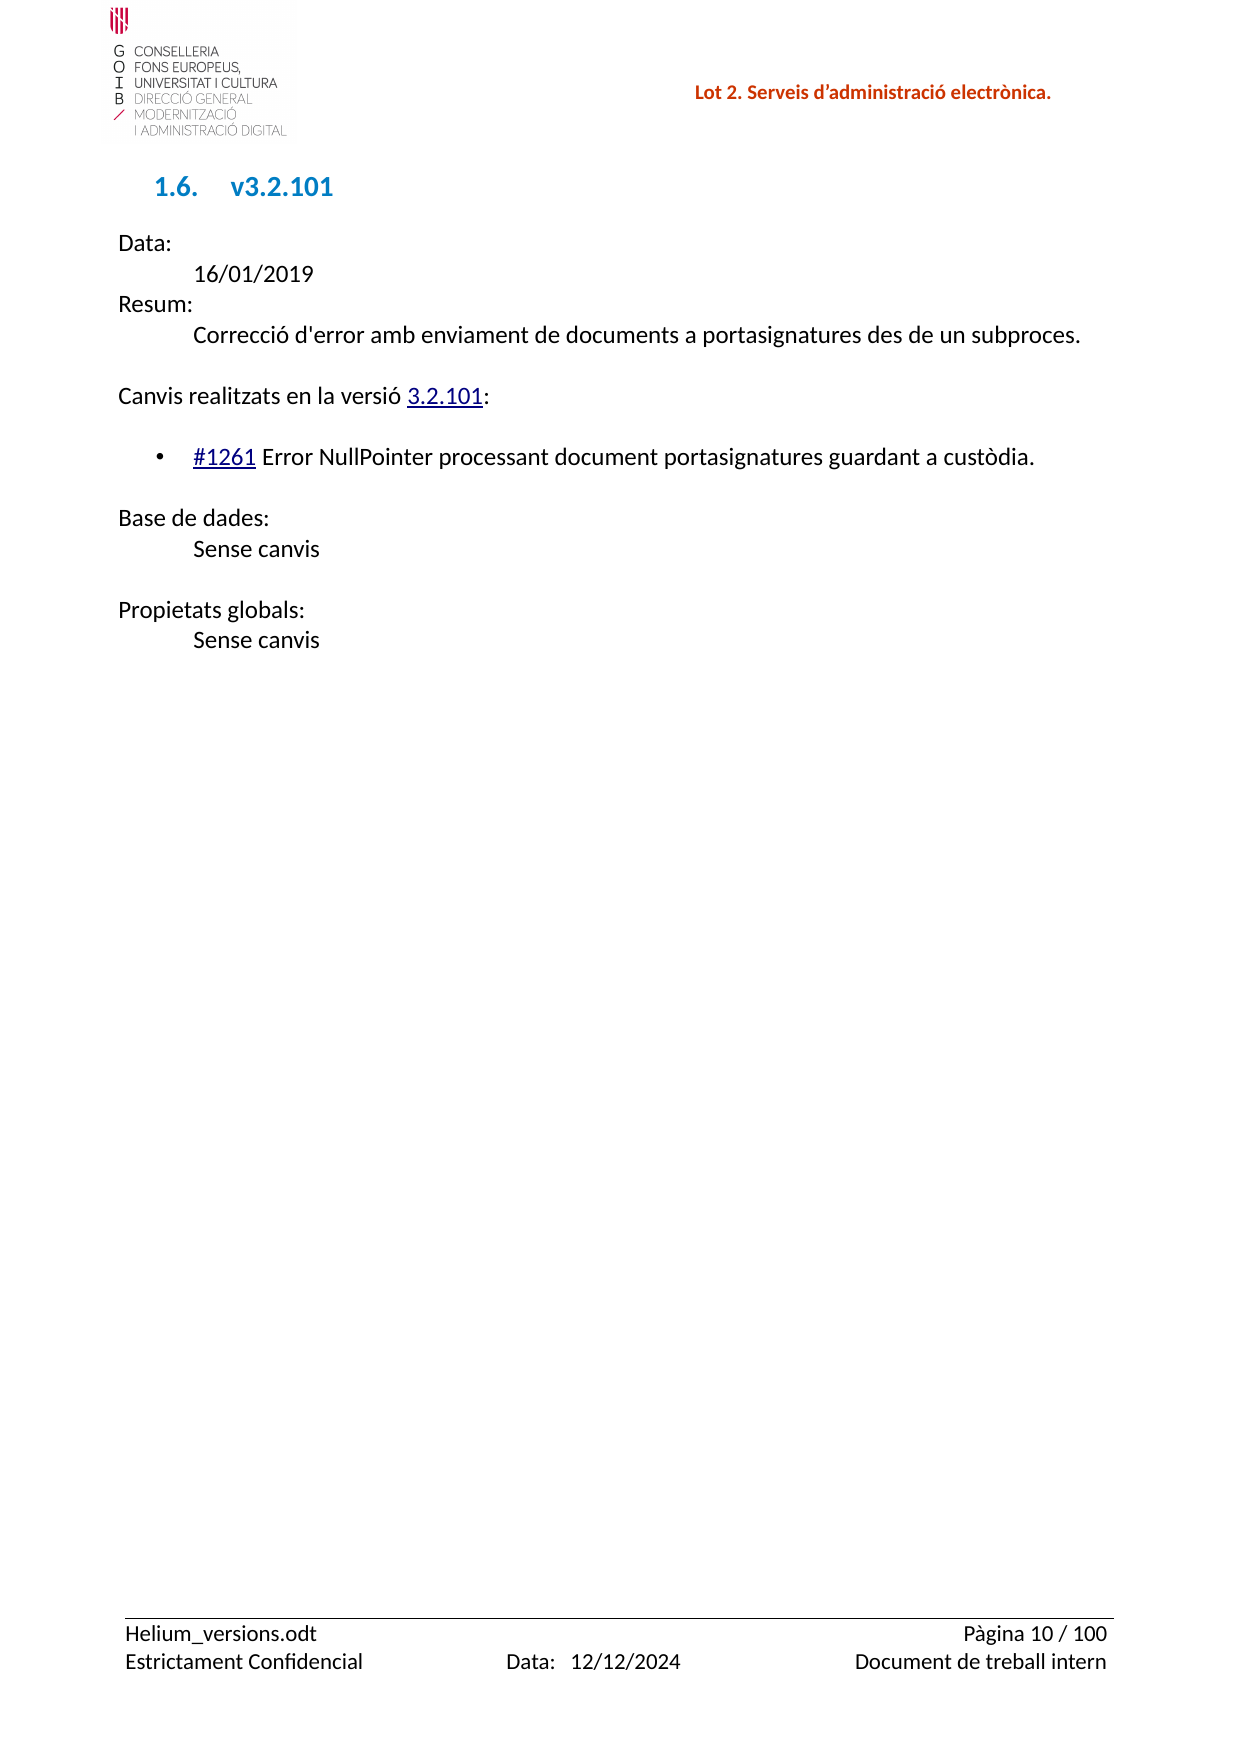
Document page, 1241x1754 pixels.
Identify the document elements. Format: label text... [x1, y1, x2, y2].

picture [100, 0, 297, 144]
text Correcció d'error amb enviament de documents a portasignatures des de un subproces. [118, 319, 1122, 350]
text Sense canvis [118, 624, 1122, 655]
text Base de dades: [118, 502, 1122, 533]
subtitle v3.2.101 [153, 168, 1122, 204]
list #1261 Error NullPointer processant document portasignatures guardant a custòdia. [156, 441, 1122, 472]
text Data: [118, 228, 1122, 258]
text Canvis realitzats en la versió 3.2.101: [118, 380, 1122, 411]
text Sense canvis [118, 533, 1122, 563]
text Propietats globals: [118, 594, 1122, 624]
text Resum: [118, 289, 1122, 319]
text 16/01/2019 [118, 258, 1122, 289]
